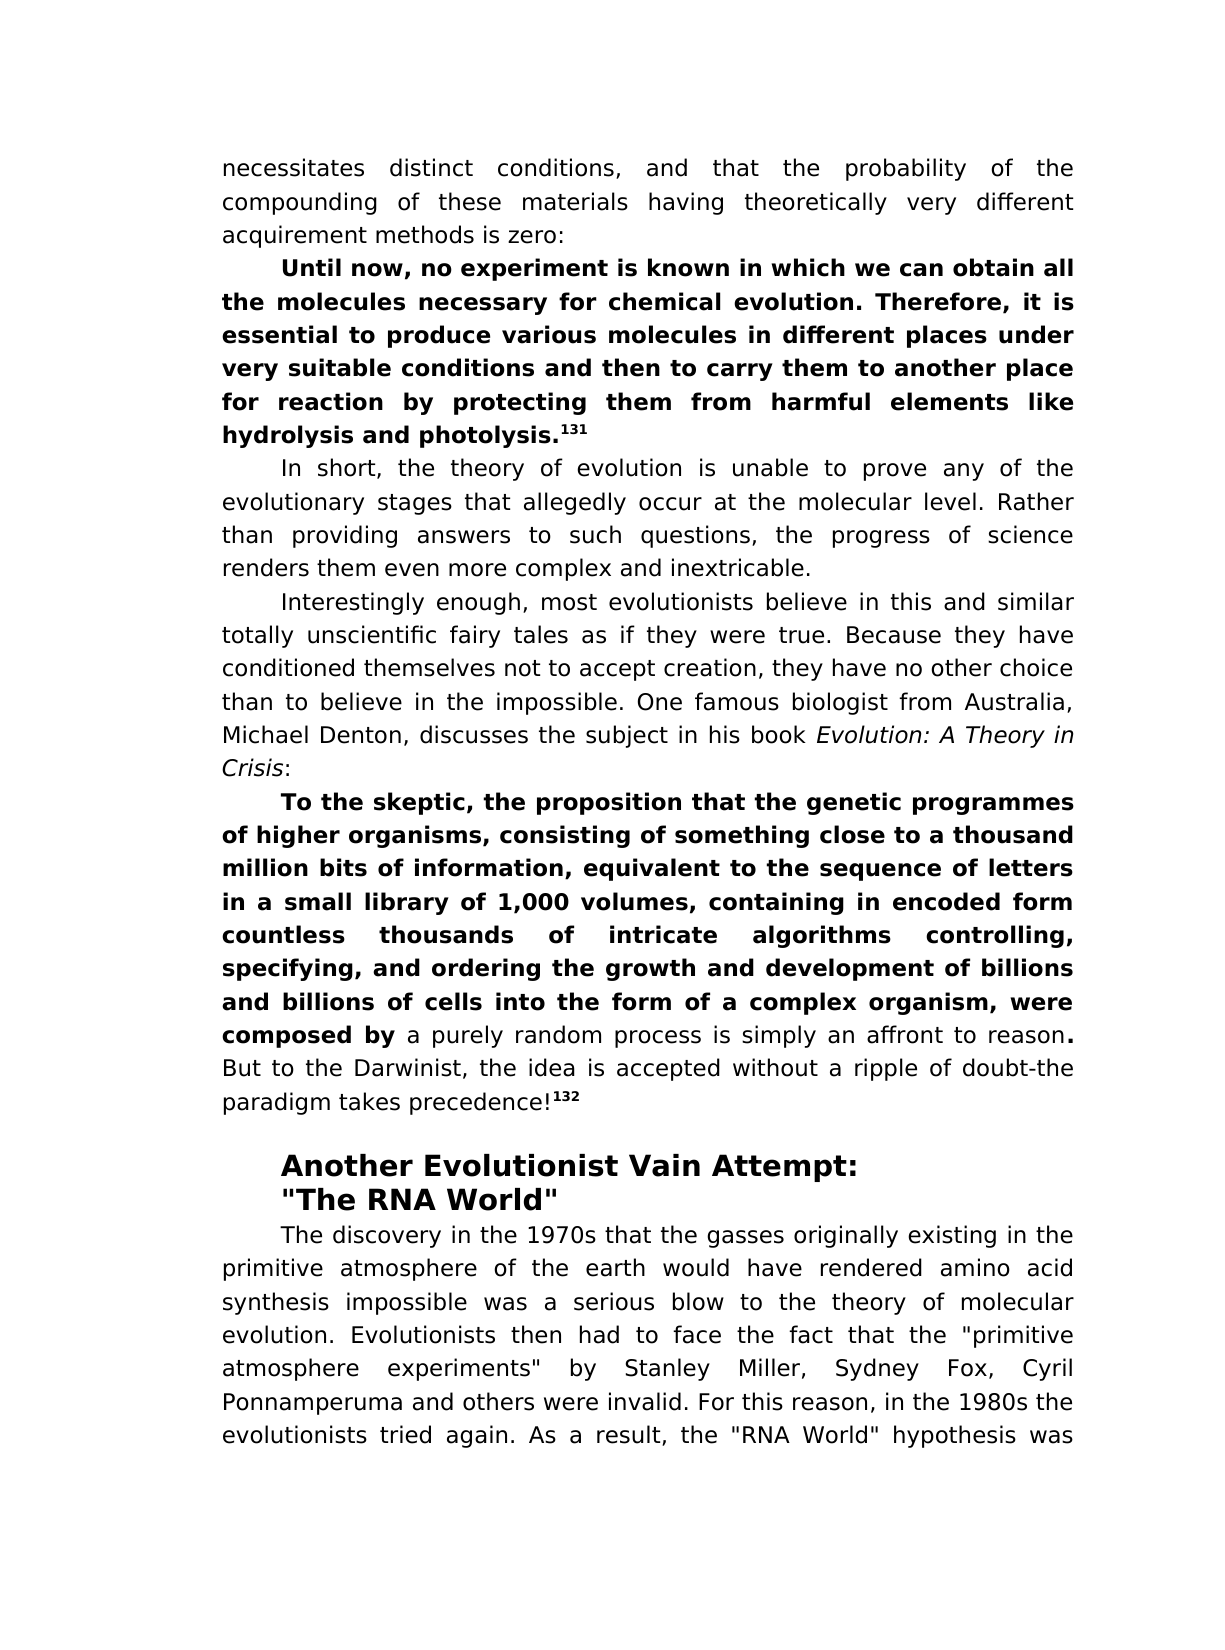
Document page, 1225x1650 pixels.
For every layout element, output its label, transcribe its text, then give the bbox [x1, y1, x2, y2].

text To the skeptic, the proposition that the genetic programmes of higher organisms, consisting of something close to a thousand million bits of information, equivalent to the sequence of letters in a small library of 1,000 volumes, containing in encoded form countless thousands of intricate algorithms controlling, specifying, and ordering the growth and development of billions and billions of cells into the form of a complex organism, were composed by a purely random process is simply an affront to reason. But to the Darwinist, the idea is accepted without a ripple of doubt-the paradigm takes precedence!132 [222, 783, 1075, 1117]
text Until now, no experiment is known in which we can obtain all the molecules necessary for chemical evolution. Therefore, it is essential to produce various molecules in different places under very suitable conditions and then to carry them to another place for reaction by protecting them from harmful elements like hydrolysis and photolysis.131 [222, 250, 1075, 450]
text In short, the theory of evolution is unable to prove any of the evolutionary stages that allegedly occur at the molecular level. Rather than providing answers to such questions, the progress of science renders them even more complex and inextricable. [222, 450, 1075, 583]
text The discovery in the 1970s that the gasses originally existing in the primitive atmosphere of the earth would have rendered amino acid synthesis impossible was a serious blow to the theory of molecular evolution. Evolutionists then had to face the fact that the "primitive atmosphere experiments" by Stanley Miller, Sydney Fox, Cyril Ponnamperuma and others were invalid. For this reason, in the 1980s the evolutionists tried again. As a result, the "RNA World" hypothesis was [222, 1217, 1075, 1450]
text necessitates distinct conditions, and that the probability of the compounding of these materials having theoretically very different acquirement methods is zero: [222, 150, 1075, 250]
text Another Evolutionist Vain Attempt: [222, 1150, 1075, 1183]
text "The RNA World" [222, 1183, 1075, 1217]
text Interestingly enough, most evolutionists believe in this and similar totally unscientific fairy tales as if they were true. Because they have conditioned themselves not to accept creation, they have no other choice than to believe in the impossible. One famous biologist from Australia, Michael Denton, discusses the subject in his book Evolution: A Theory in Crisis: [222, 583, 1075, 783]
